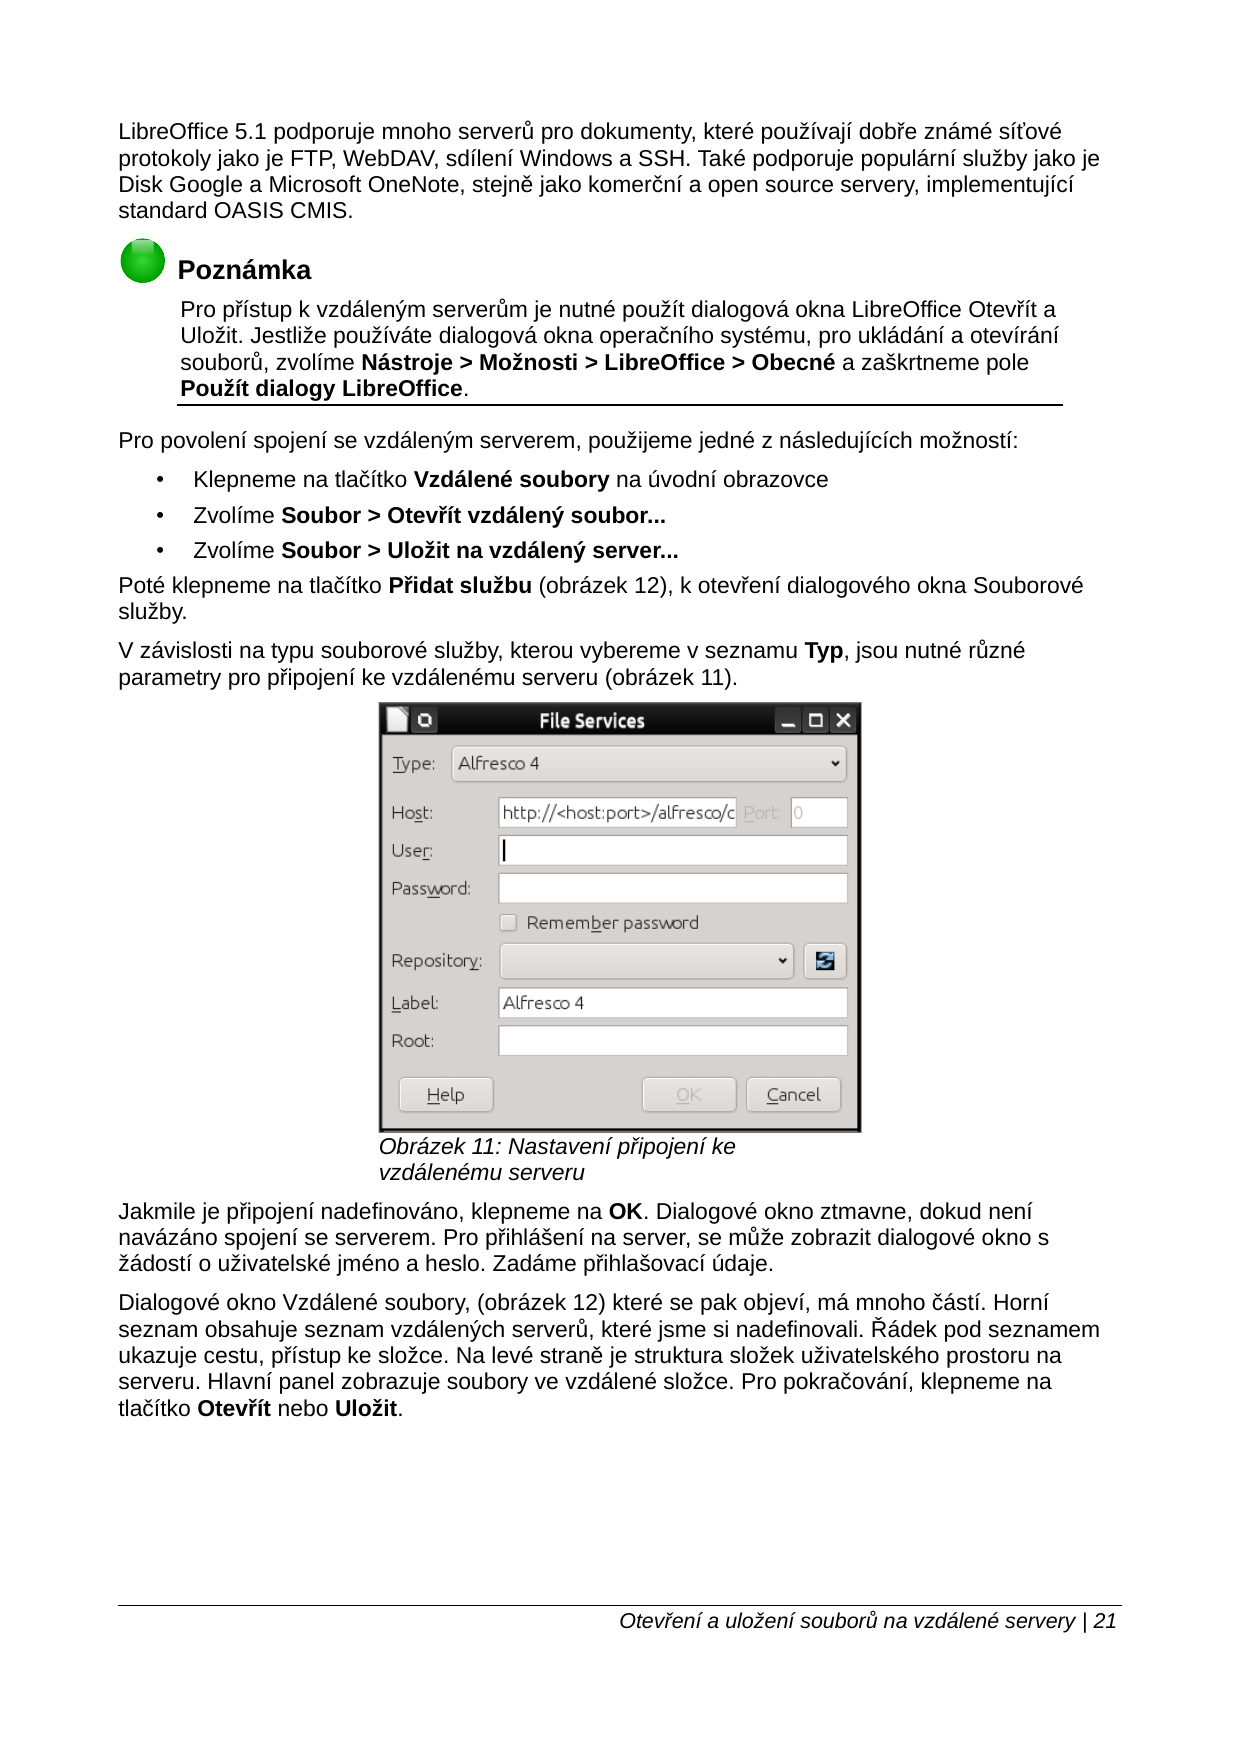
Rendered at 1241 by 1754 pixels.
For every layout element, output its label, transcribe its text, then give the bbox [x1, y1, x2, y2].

list Zvolíme Soubor > Uložit na vzdálený server... [156, 537, 1122, 563]
text Pro povolení spojení se vzdáleným serverem, použijeme jedné z následujících možností: [118, 427, 1122, 454]
text V závislosti na typu souborové služby, kterou vybereme v seznamu Typ, jsou nutné různé parametry pro připojení ke vzdálenému serveru (obrázek 11). [118, 637, 1122, 690]
text Dialogové okno Vzdálené soubory, (obrázek 12) které se pak objeví, má mnoho částí. Horní seznam obsahuje seznam vzdálených serverů, které jsme si nadefinovali. Řádek pod seznamem ukazuje cestu, přístup ke složce. Na levé straně je struktura složek uživatelského prostoru na serveru. Hlavní panel zobrazuje soubory ve vzdálené složce. Pro pokračování, klepneme na tlačítko Otevřít nebo Uložit. [118, 1289, 1122, 1421]
text Poté klepneme na tlačítko Přidat službu (obrázek 12), k otevření dialogového okna Souborové služby. [118, 572, 1122, 625]
text Jakmile je připojení nadefinováno, klepneme na OK. Dialogové okno ztmavne, dokud není navázáno spojení se serverem. Pro přihlášení na server, se může zobrazit dialogové okno s žádostí o uživatelské jméno a heslo. Zadáme přihlašovací údaje. [118, 1198, 1122, 1277]
text Obrázek 11: Nastavení připojení ke vzdálenému serveru [378, 1133, 862, 1186]
text LibreOffice 5.1 podporuje mnoho serverů pro dokumenty, které používají dobře známé síťové protokoly jako je FTP, WebDAV, sdílení Windows a SSH. Také podporuje populární služby jako je Disk Google a Microsoft OneNote, stejně jako komerční a open source servery, implementující standard OASIS CMIS. [118, 118, 1122, 223]
picture [378, 702, 862, 1133]
subtitle Poznámka [118, 236, 1122, 285]
list Zvolíme Soubor > Otevřít vzdálený soubor... [156, 502, 1122, 528]
text Pro přístup k vzdáleným serverům je nutné použít dialogová okna LibreOffice Otevřít a Uložit. Jestliže používáte dialogová okna operačního systému, pro ukládání a otevírání souborů, zvolíme Nástroje > Možnosti > LibreOffice > Obecné a zaškrtneme pole Použít dialogy LibreOffice. [177, 293, 1063, 404]
list Klepneme na tlačítko Vzdálené soubory na úvodní obrazovce [156, 466, 1122, 493]
